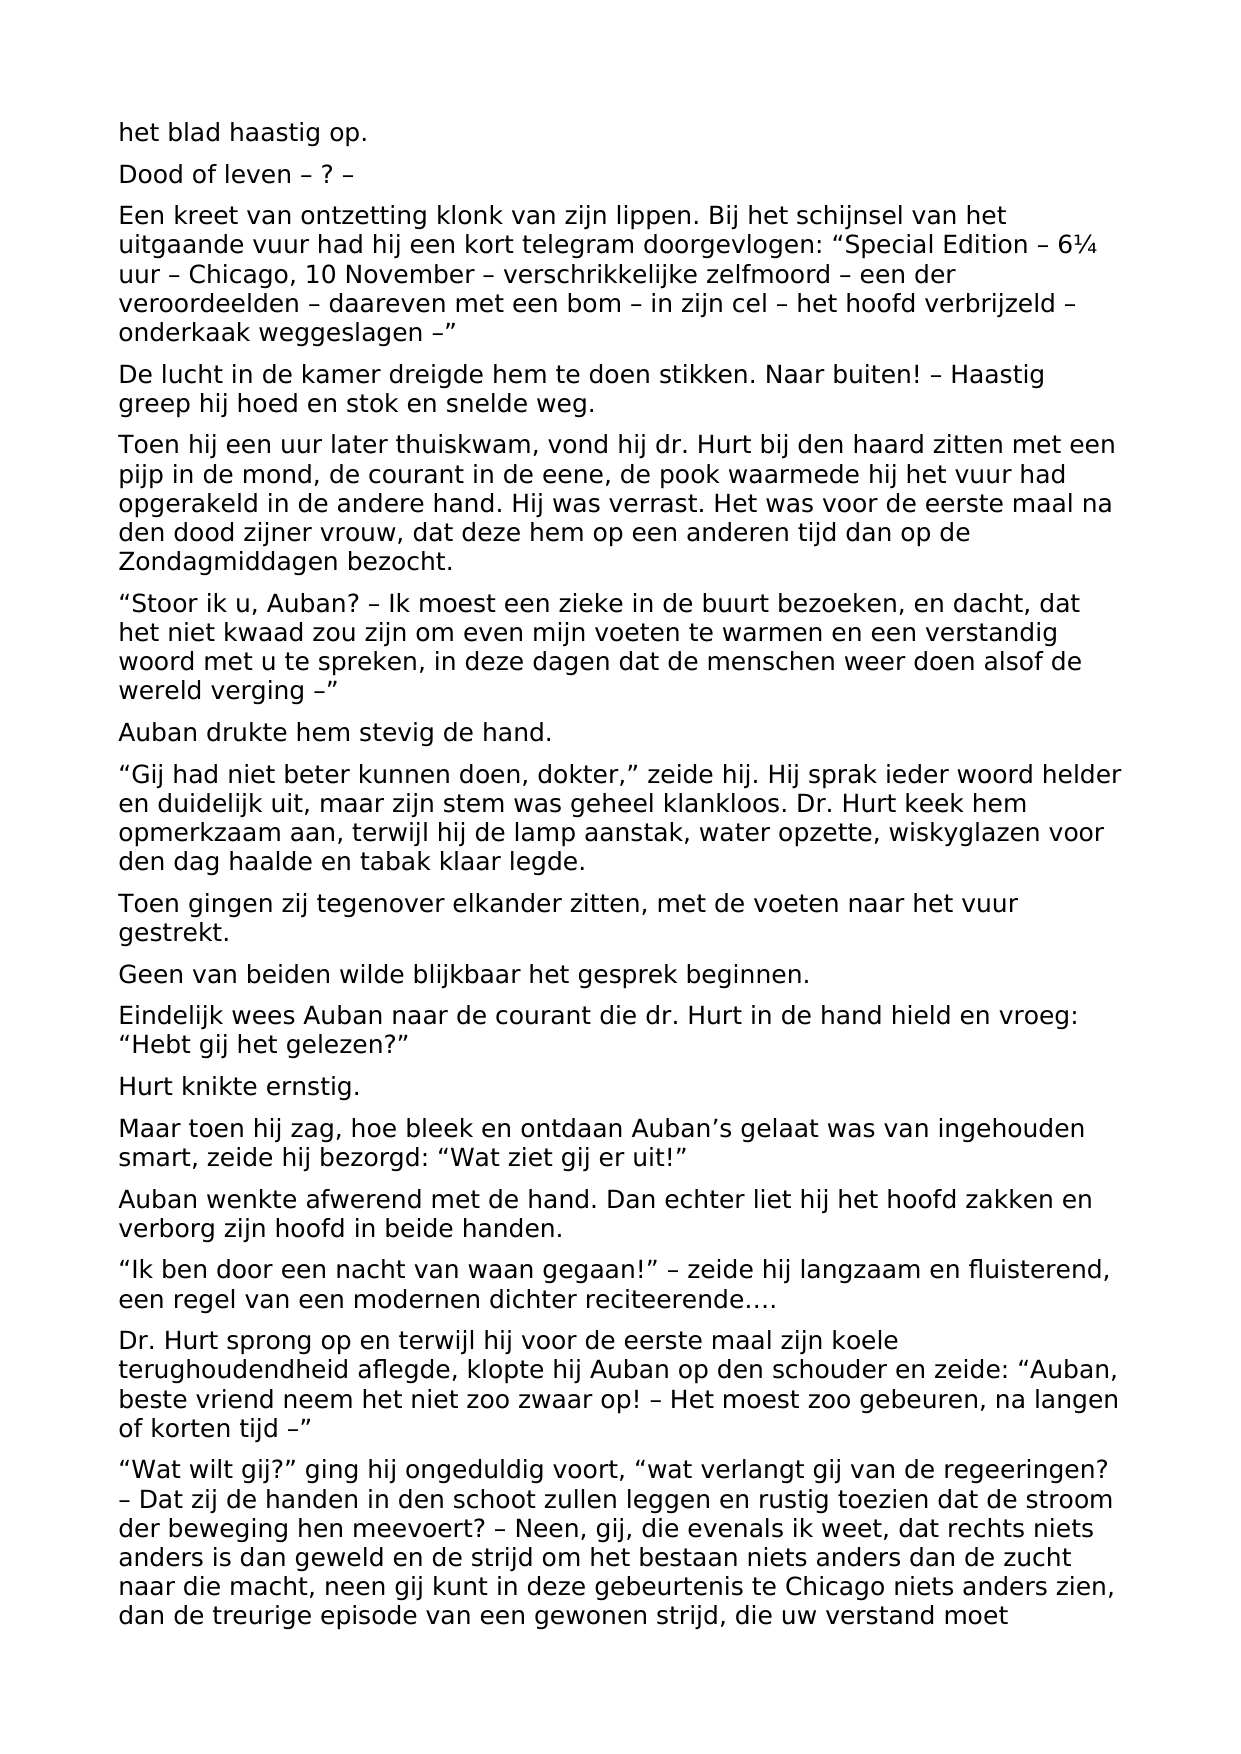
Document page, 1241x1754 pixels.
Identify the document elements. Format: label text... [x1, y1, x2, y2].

text Hurt knikte ernstig. [118, 1072, 1122, 1101]
text Eindelijk wees Auban naar de courant die dr. Hurt in de hand hield en vroeg: “Hebt gij het gelezen?” [118, 1001, 1122, 1060]
text Geen van beiden wilde blijkbaar het gesprek beginnen. [118, 960, 1122, 989]
text Een kreet van ontzetting klonk van zijn lippen. Bij het schijnsel van het uitgaande vuur had hij een kort telegram doorgevlogen: “Special Edition – 6¼ uur – Chicago, 10 November – verschrikkelijke zelfmoord – een der veroordeelden – daareven met een bom – in zijn cel – het hoofd verbrijzeld – onderkaak weggeslagen –” [118, 201, 1122, 347]
text Auban wenkte afwerend met de hand. Dan echter liet hij het hoofd zakken en verborg zijn hoofd in beide handen. [118, 1185, 1122, 1243]
text Toen gingen zij tegenover elkander zitten, met de voeten naar het vuur gestrekt. [118, 889, 1122, 947]
text Dood of leven – ? – [118, 160, 1122, 189]
text Dr. Hurt sprong op en terwijl hij voor de eerste maal zijn koele terughoudendheid aflegde, klopte hij Auban op den schouder en zeide: “Auban, beste vriend neem het niet zoo zwaar op! – Het moest zoo gebeuren, na langen of korten tijd –” [118, 1326, 1122, 1443]
text Auban drukte hem stevig de hand. [118, 718, 1122, 747]
text het blad haastig op. [118, 118, 1122, 147]
text “Wat wilt gij?” ging hij ongeduldig voort, “wat verlangt gij van de regeeringen? – Dat zij de handen in den schoot zullen leggen en rustig toezien dat de stroom der beweging hen meevoert? – Neen, gij, die evenals ik weet, dat rechts niets anders is dan geweld en de strijd om het bestaan niets anders dan de zucht naar die macht, neen gij kunt in deze gebeurtenis te Chicago niets anders zien, dan de treurige episode van een gewonen strijd, die uw verstand moet [118, 1456, 1122, 1631]
text “Gij had niet beter kunnen doen, dokter,” zeide hij. Hij sprak ieder woord helder en duidelijk uit, maar zijn stem was geheel klankloos. Dr. Hurt keek hem opmerkzaam aan, terwijl hij de lamp aanstak, water opzette, wiskyglazen voor den dag haalde en tabak klaar legde. [118, 760, 1122, 876]
text Toen hij een uur later thuiskwam, vond hij dr. Hurt bij den haard zitten met een pijp in de mond, de courant in de eene, de pook waarmede hij het vuur had opgerakeld in de andere hand. Hij was verrast. Het was voor de eerste maal na den dood zijner vrouw, dat deze hem op een anderen tijd dan op de Zondagmiddagen bezocht. [118, 431, 1122, 576]
text Maar toen hij zag, hoe bleek en ontdaan Auban’s gelaat was van ingehouden smart, zeide hij bezorgd: “Wat ziet gij er uit!” [118, 1114, 1122, 1172]
text “Ik ben door een nacht van waan gegaan!” – zeide hij langzaam en fluisterend, een regel van een modernen dichter reciteerende…. [118, 1256, 1122, 1314]
text De lucht in de kamer dreigde hem te doen stikken. Naar buiten! – Haastig greep hij hoed en stok en snelde weg. [118, 360, 1122, 418]
text “Stoor ik u, Auban? – Ik moest een zieke in de buurt bezoeken, en dacht, dat het niet kwaad zou zijn om even mijn voeten te warmen en een verstandig woord met u te spreken, in deze dagen dat de menschen weer doen alsof de wereld verging –” [118, 589, 1122, 706]
